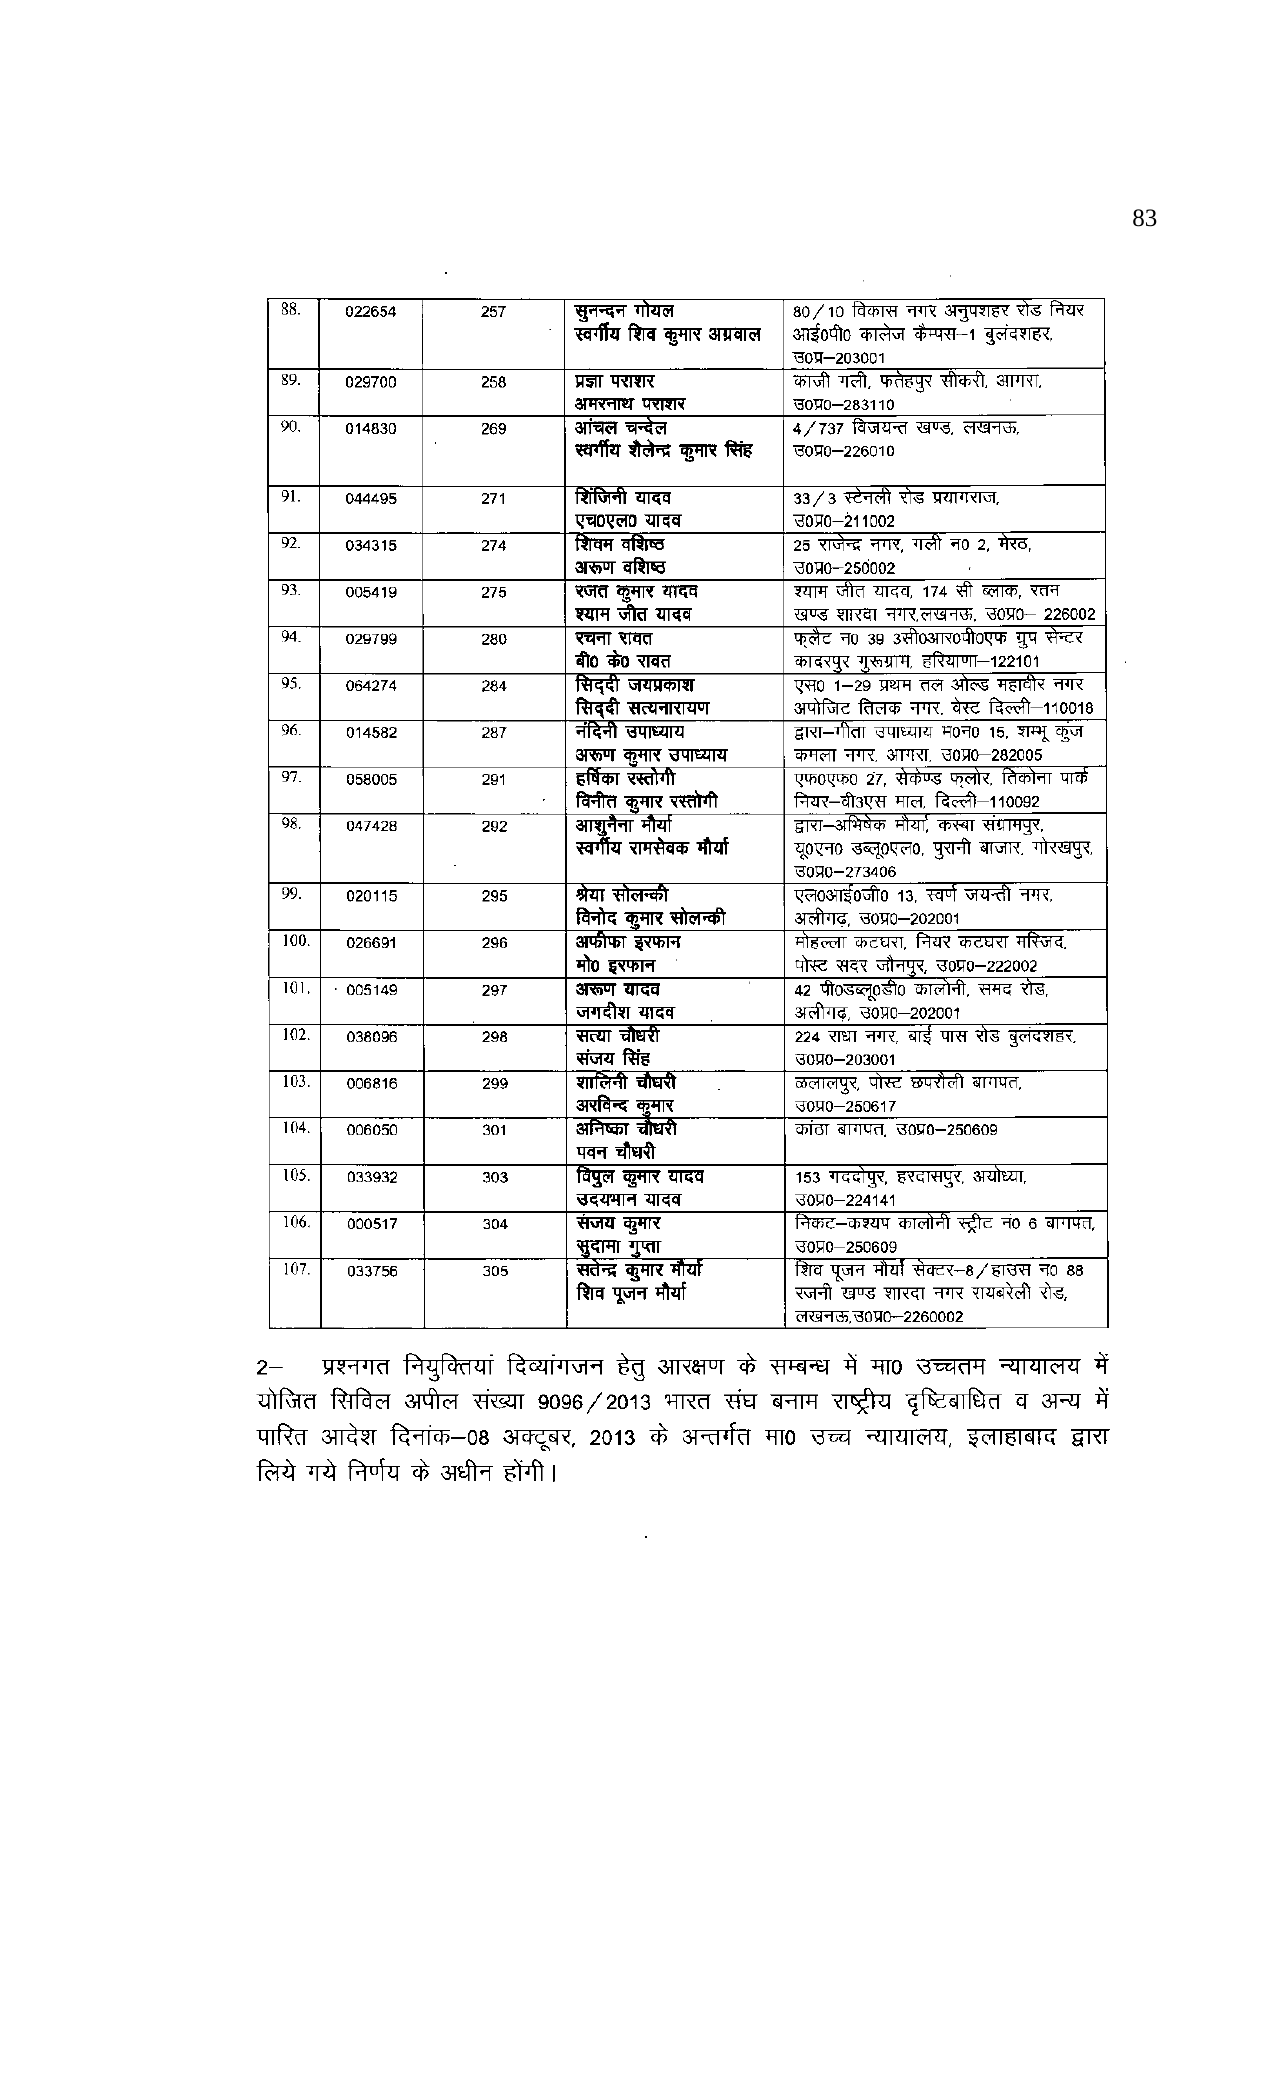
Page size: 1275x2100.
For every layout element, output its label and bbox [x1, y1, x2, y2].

picture [236, 261, 1157, 1548]
